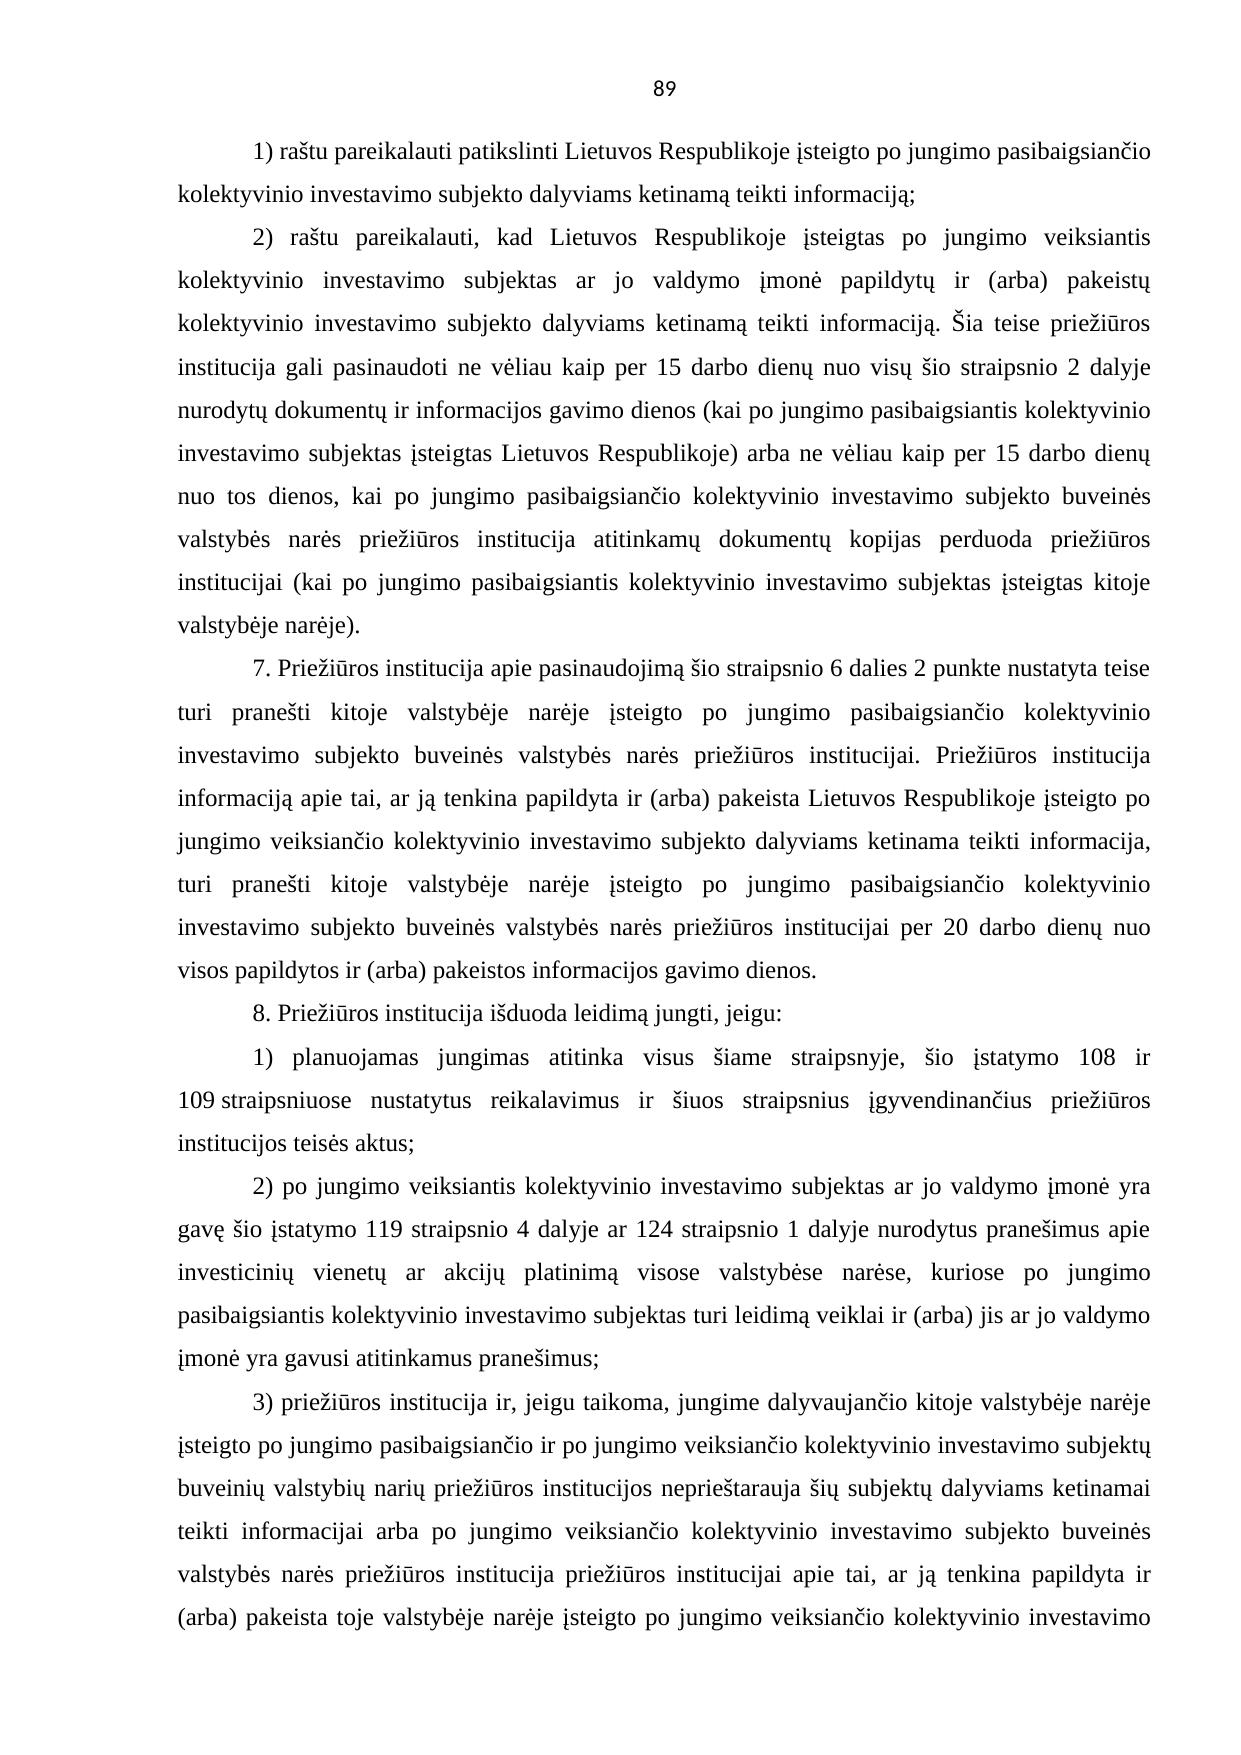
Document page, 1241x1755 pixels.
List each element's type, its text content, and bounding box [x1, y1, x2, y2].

text 7. Priežiūros institucija apie pasinaudojimą šio straipsnio 6 dalies 2 punkte nustatyta teise turi pranešti kitoje valstybėje narėje įsteigto po jungimo pasibaigsiančio kolektyvinio investavimo subjekto buveinės valstybės narės priežiūros institucijai. Priežiūros institucija informaciją apie tai, ar ją tenkina papildyta ir (arba) pakeista Lietuvos Respublikoje įsteigto po jungimo veiksiančio kolektyvinio investavimo subjekto dalyviams ketinama teikti informacija, turi pranešti kitoje valstybėje narėje įsteigto po jungimo pasibaigsiančio kolektyvinio investavimo subjekto buveinės valstybės narės priežiūros institucijai per 20 darbo dienų nuo visos papildytos ir (arba) pakeistos informacijos gavimo dienos. [177, 653, 1152, 984]
text 1) planuojamas jungimas atitinka visus šiame straipsnyje, šio įstatymo 108 ir 109 straipsniuose nustatytus reikalavimus ir šiuos straipsnius įgyvendinančius priežiūros institucijos teisės aktus; [177, 1042, 1152, 1157]
text 3) priežiūros institucija ir, jeigu taikoma, jungime dalyvaujančio kitoje valstybėje narėje įsteigto po jungimo pasibaigsiančio ir po jungimo veiksiančio kolektyvinio investavimo subjektų buveinių valstybių narių priežiūros institucijos neprieštarauja šių subjektų dalyviams ketinamai teikti informacijai arba po jungimo veiksiančio kolektyvinio investavimo subjekto buveinės valstybės narės priežiūros institucija priežiūros institucijai apie tai, ar ją tenkina papildyta ir (arba) pakeista toje valstybėje narėje įsteigto po jungimo veiksiančio kolektyvinio investavimo [177, 1387, 1152, 1631]
text 2) raštu pareikalauti, kad Lietuvos Respublikoje įsteigtas po jungimo veiksiantis kolektyvinio investavimo subjektas ar jo valdymo įmonė papildytų ir (arba) pakeistų kolektyvinio investavimo subjekto dalyviams ketinamą teikti informaciją. Šia teise priežiūros institucija gali pasinaudoti ne vėliau kaip per 15 darbo dienų nuo visų šio straipsnio 2 dalyje nurodytų dokumentų ir informacijos gavimo dienos (kai po jungimo pasibaigsiantis kolektyvinio investavimo subjektas įsteigtas Lietuvos Respublikoje) arba ne vėliau kaip per 15 darbo dienų nuo tos dienos, kai po jungimo pasibaigsiančio kolektyvinio investavimo subjekto buveinės valstybės narės priežiūros institucija atitinkamų dokumentų kopijas perduoda priežiūros institucijai (kai po jungimo pasibaigsiantis kolektyvinio investavimo subjektas įsteigtas kitoje valstybėje narėje). [177, 222, 1152, 639]
text 2) po jungimo veiksiantis kolektyvinio investavimo subjektas ar jo valdymo įmonė yra gavę šio įstatymo 119 straipsnio 4 dalyje ar 124 straipsnio 1 dalyje nurodytus pranešimus apie investicinių vienetų ar akcijų platinimą visose valstybėse narėse, kuriose po jungimo pasibaigsiantis kolektyvinio investavimo subjektas turi leidimą veiklai ir (arba) jis ar jo valdymo įmonė yra gavusi atitinkamus pranešimus; [177, 1171, 1152, 1372]
text 1) raštu pareikalauti patikslinti Lietuvos Respublikoje įsteigto po jungimo pasibaigsiančio kolektyvinio investavimo subjekto dalyviams ketinamą teikti informaciją; [177, 136, 1152, 208]
text 8. Priežiūros institucija išduoda leidimą jungti, jeigu: [177, 998, 1152, 1027]
